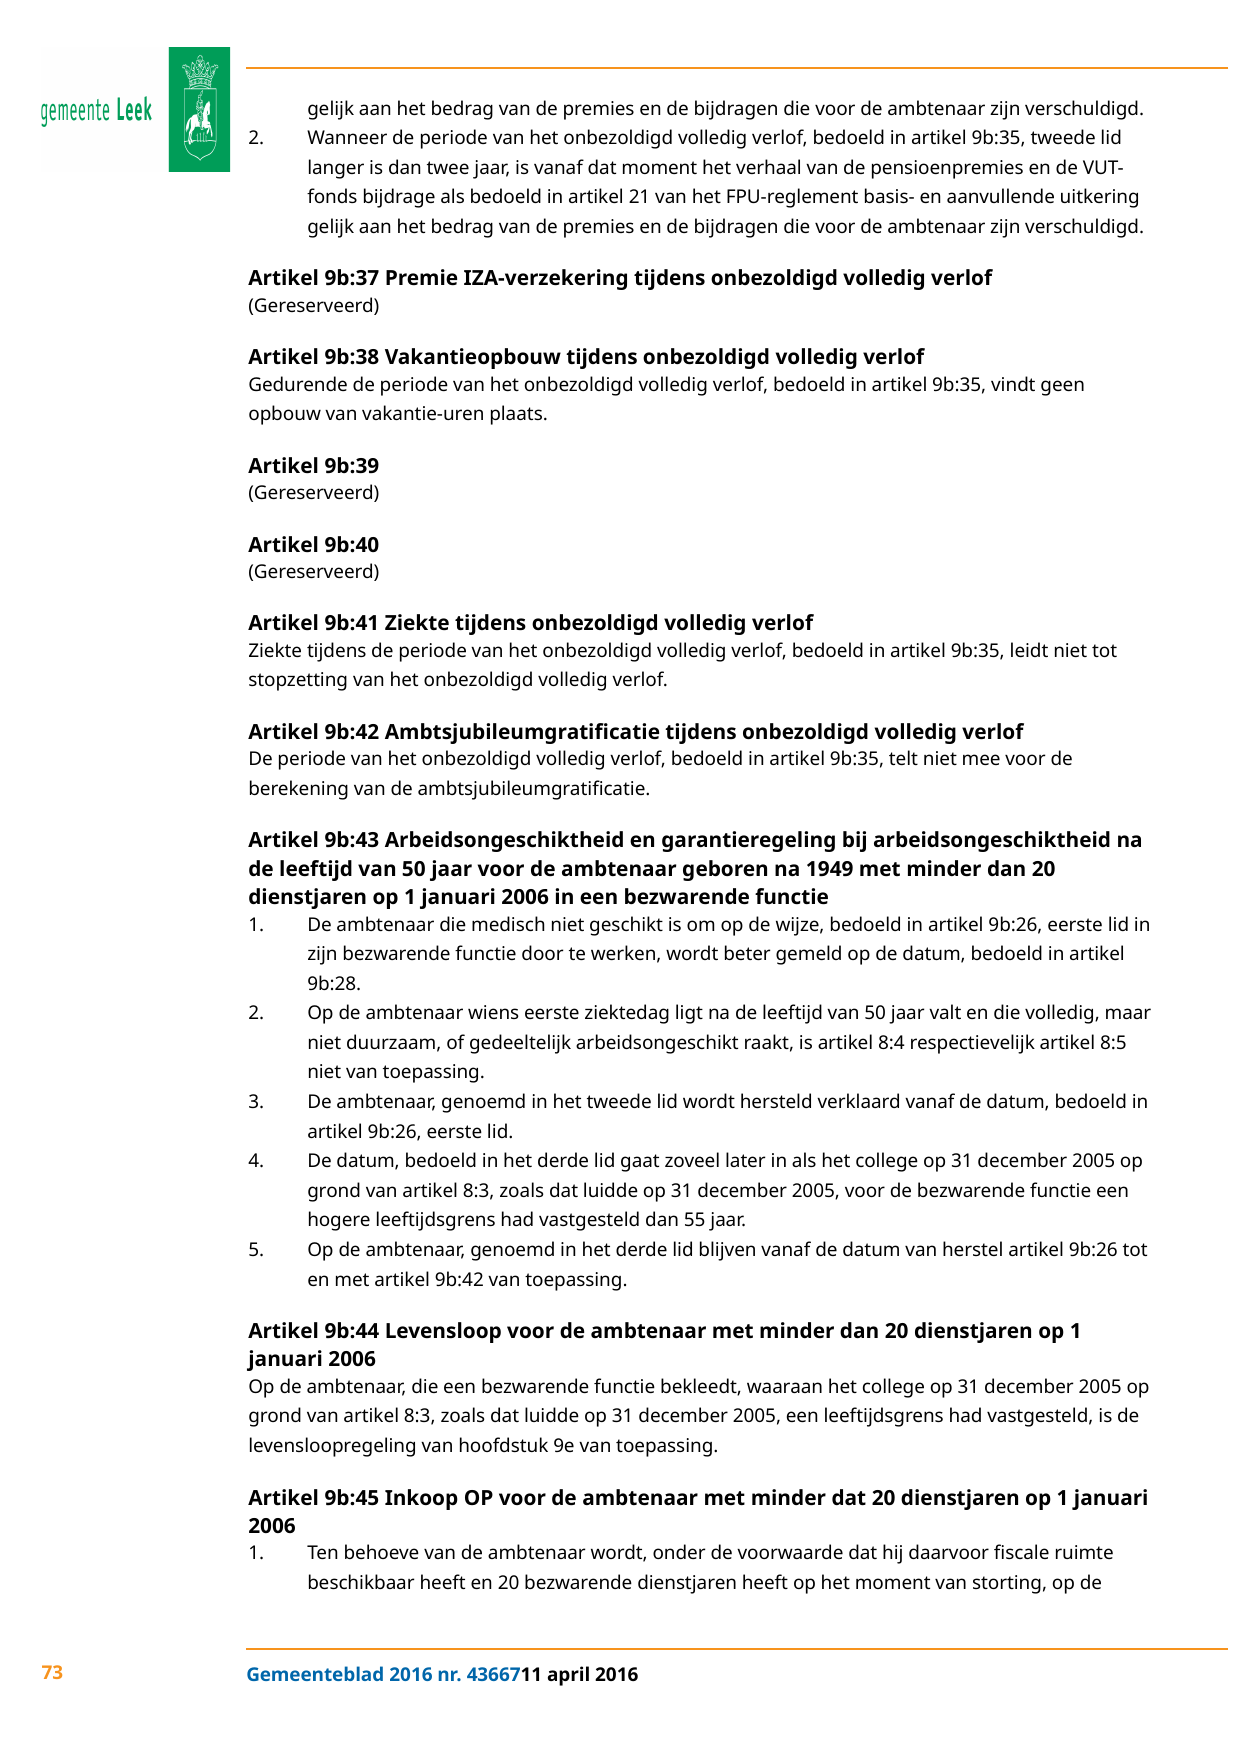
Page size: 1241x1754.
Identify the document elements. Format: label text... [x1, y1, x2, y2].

list De datum, bedoeld in het derde lid gaat zoveel later in als het college op 31 december 2005 op grond van artikel 8:3, zoals dat luidde op 31 december 2005, voor de bezwarende functie een hogere leeftijdsgrens had vastgesteld dan 55 jaar. [248, 1147, 1152, 1232]
text Ziekte tijdens de periode van het onbezoldigd volledig verlof, bedoeld in artikel 9b:35, leidt niet tot stopzetting van het onbezoldigd volledig verlof. [248, 637, 1152, 692]
text Artikel 9b:45 Inkoop OP voor de ambtenaar met minder dat 20 dienstjaren op 1 januari 2006 [248, 1483, 1152, 1539]
text Op de ambtenaar, die een bezwarende functie bekleedt, waaraan het college op 31 december 2005 op grond van artikel 8:3, zoals dat luidde op 31 december 2005, een leeftijdsgrens had vastgesteld, is de levensloopregeling van hoofdstuk 9e van toepassing. [248, 1373, 1152, 1458]
list Wanneer de periode van het onbezoldigd volledig verlof, bedoeld in artikel 9b:35, tweede lid langer is dan twee jaar, is vanaf dat moment het verhaal van de pensioenpremies en de VUT-fonds bijdrage als bedoeld in artikel 21 van het FPU-reglement basis- en aanvullende uitkering gelijk aan het bedrag van de premies en de bijdragen die voor de ambtenaar zijn verschuldigd. [248, 124, 1152, 239]
text Artikel 9b:39 [248, 451, 1152, 479]
list De ambtenaar, genoemd in het tweede lid wordt hersteld verklaard vanaf de datum, bedoeld in artikel 9b:26, eerste lid. [248, 1088, 1152, 1143]
text Artikel 9b:43 Arbeidsongeschiktheid en garantieregeling bij arbeidsongeschiktheid na de leeftijd van 50 jaar voor de ambtenaar geboren na 1949 met minder dan 20 dienstjaren op 1 januari 2006 in een bezwarende functie [248, 825, 1152, 911]
list Op de ambtenaar wiens eerste ziektedag ligt na de leeftijd van 50 jaar valt en die volledig, maar niet duurzaam, of gedeeltelijk arbeidsongeschikt raakt, is artikel 8:4 respectievelijk artikel 8:5 niet van toepassing. [248, 999, 1152, 1084]
text (Gereserveerd) [248, 558, 1152, 584]
text Artikel 9b:44 Levensloop voor de ambtenaar met minder dan 20 dienstjaren op 1 januari 2006 [248, 1316, 1152, 1373]
text Artikel 9b:42 Ambtsjubileumgratificatie tijdens onbezoldigd volledig verlof [248, 717, 1152, 745]
list Op de ambtenaar, genoemd in het derde lid blijven vanaf de datum van herstel artikel 9b:26 tot en met artikel 9b:42 van toepassing. [248, 1236, 1152, 1291]
list gelijk aan het bedrag van de premies en de bijdragen die voor de ambtenaar zijn verschuldigd. [248, 95, 1152, 121]
text Artikel 9b:37 Premie IZA-verzekering tijdens onbezoldigd volledig verlof [248, 263, 1152, 292]
text Artikel 9b:40 [248, 530, 1152, 558]
text Gedurende de periode van het onbezoldigd volledig verlof, bedoeld in artikel 9b:35, vindt geen opbouw van vakantie-uren plaats. [248, 371, 1152, 426]
list De ambtenaar die medisch niet geschikt is om op de wijze, bedoeld in artikel 9b:26, eerste lid in zijn bezwarende functie door te werken, wordt beter gemeld op de datum, bedoeld in artikel 9b:28. [248, 911, 1152, 996]
text Artikel 9b:41 Ziekte tijdens onbezoldigd volledig verlof [248, 608, 1152, 637]
picture [41, 47, 231, 172]
text (Gereserveerd) [248, 479, 1152, 505]
text (Gereserveerd) [248, 292, 1152, 318]
text Artikel 9b:38 Vakantieopbouw tijdens onbezoldigd volledig verlof [248, 342, 1152, 371]
text De periode van het onbezoldigd volledig verlof, bedoeld in artikel 9b:35, telt niet mee voor de berekening van de ambtsjubileumgratificatie. [248, 745, 1152, 801]
list Ten behoeve van de ambtenaar wordt, onder de voorwaarde dat hij daarvoor fiscale ruimte beschikbaar heeft en 20 bezwarende dienstjaren heeft op het moment van storting, op de [248, 1539, 1152, 1595]
